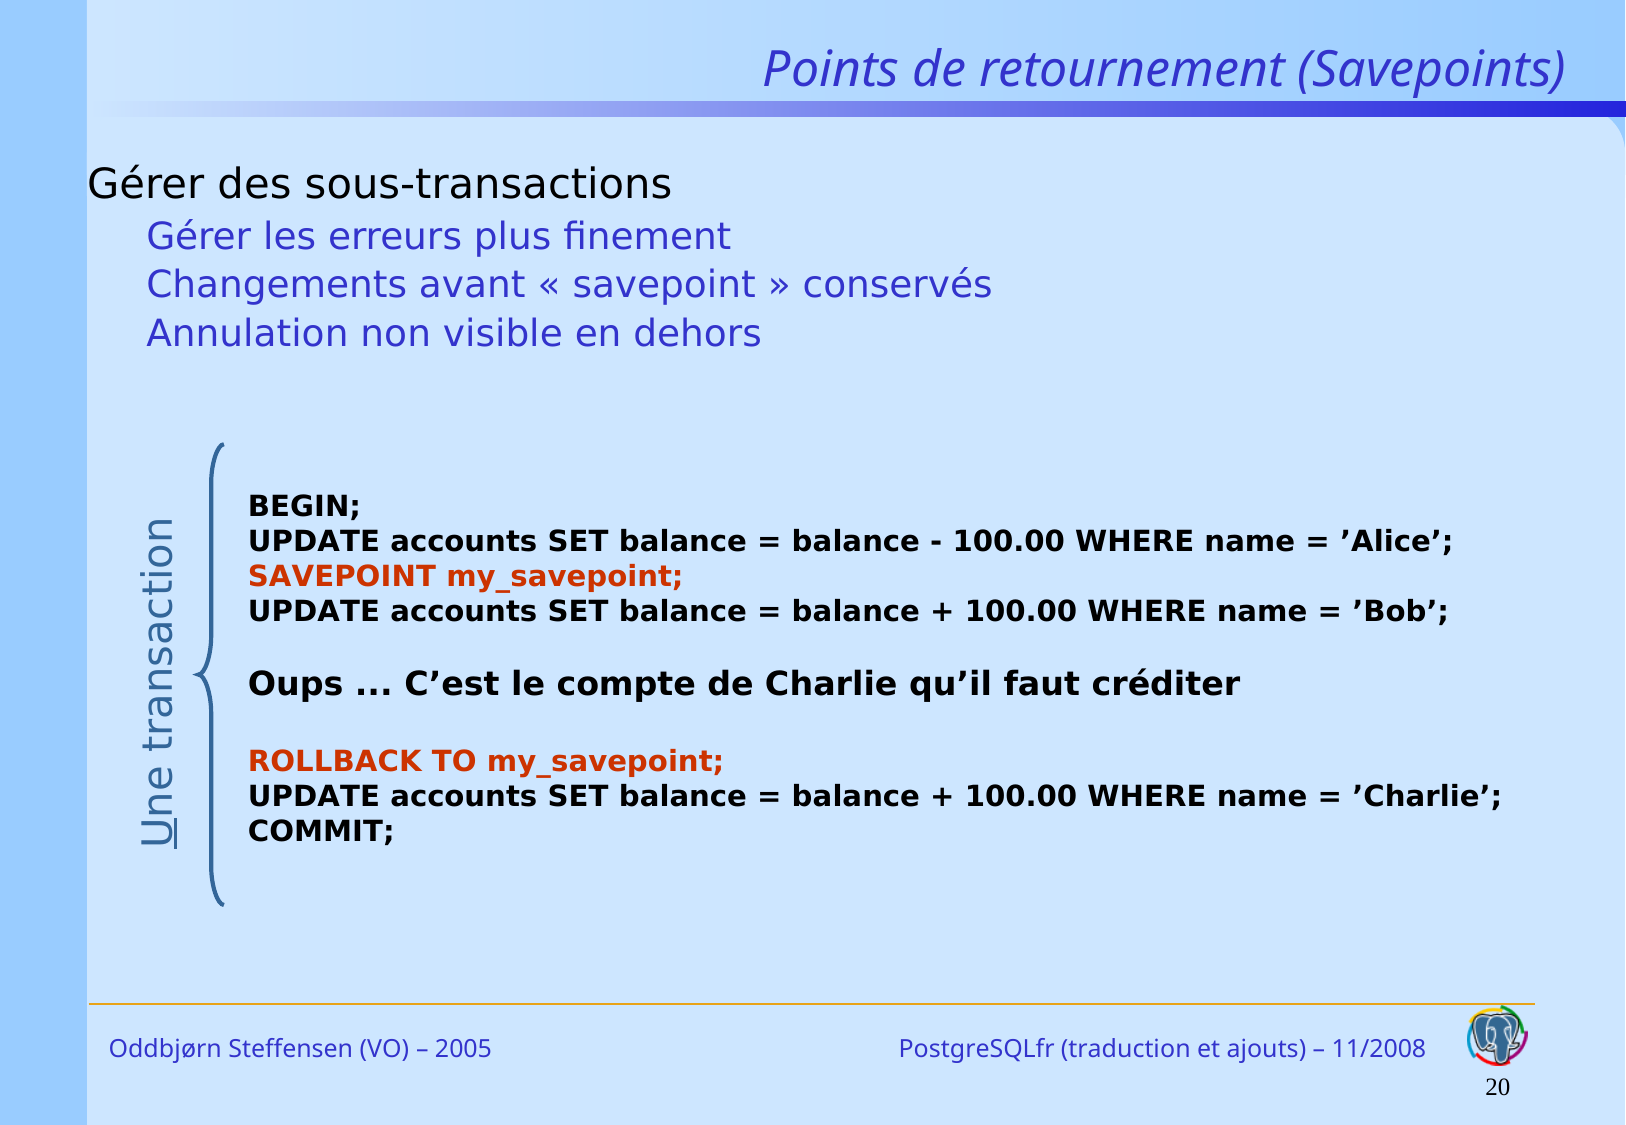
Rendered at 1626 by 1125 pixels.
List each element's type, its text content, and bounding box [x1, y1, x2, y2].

text_box Une transaction [122, 445, 188, 920]
title Points de retournement (Savepoints) [172, 0, 1567, 134]
text_box BEGIN; UPDATE accounts SET balance = balance - 100.00 WHERE name = ’Alice’; SAVEPOINT my_savepoint; UPDATE accounts SET balance = balance + 100.00 WHERE name = ’Bob’; Oups ... C’est le compte de Charlie qu’il faut créditer ROLLBACK TO my_savepoint; UPDATE accounts SET balance = balance + 100.00 WHERE name = ’Charlie’; COMMIT; [233, 479, 1519, 890]
list Gérer des sous-transactions Gérer les erreurs plus finement Changements avant « savepoint » conservés Annulation non visible en dehors [86, 159, 1520, 965]
picture [1467, 1005, 1528, 1066]
